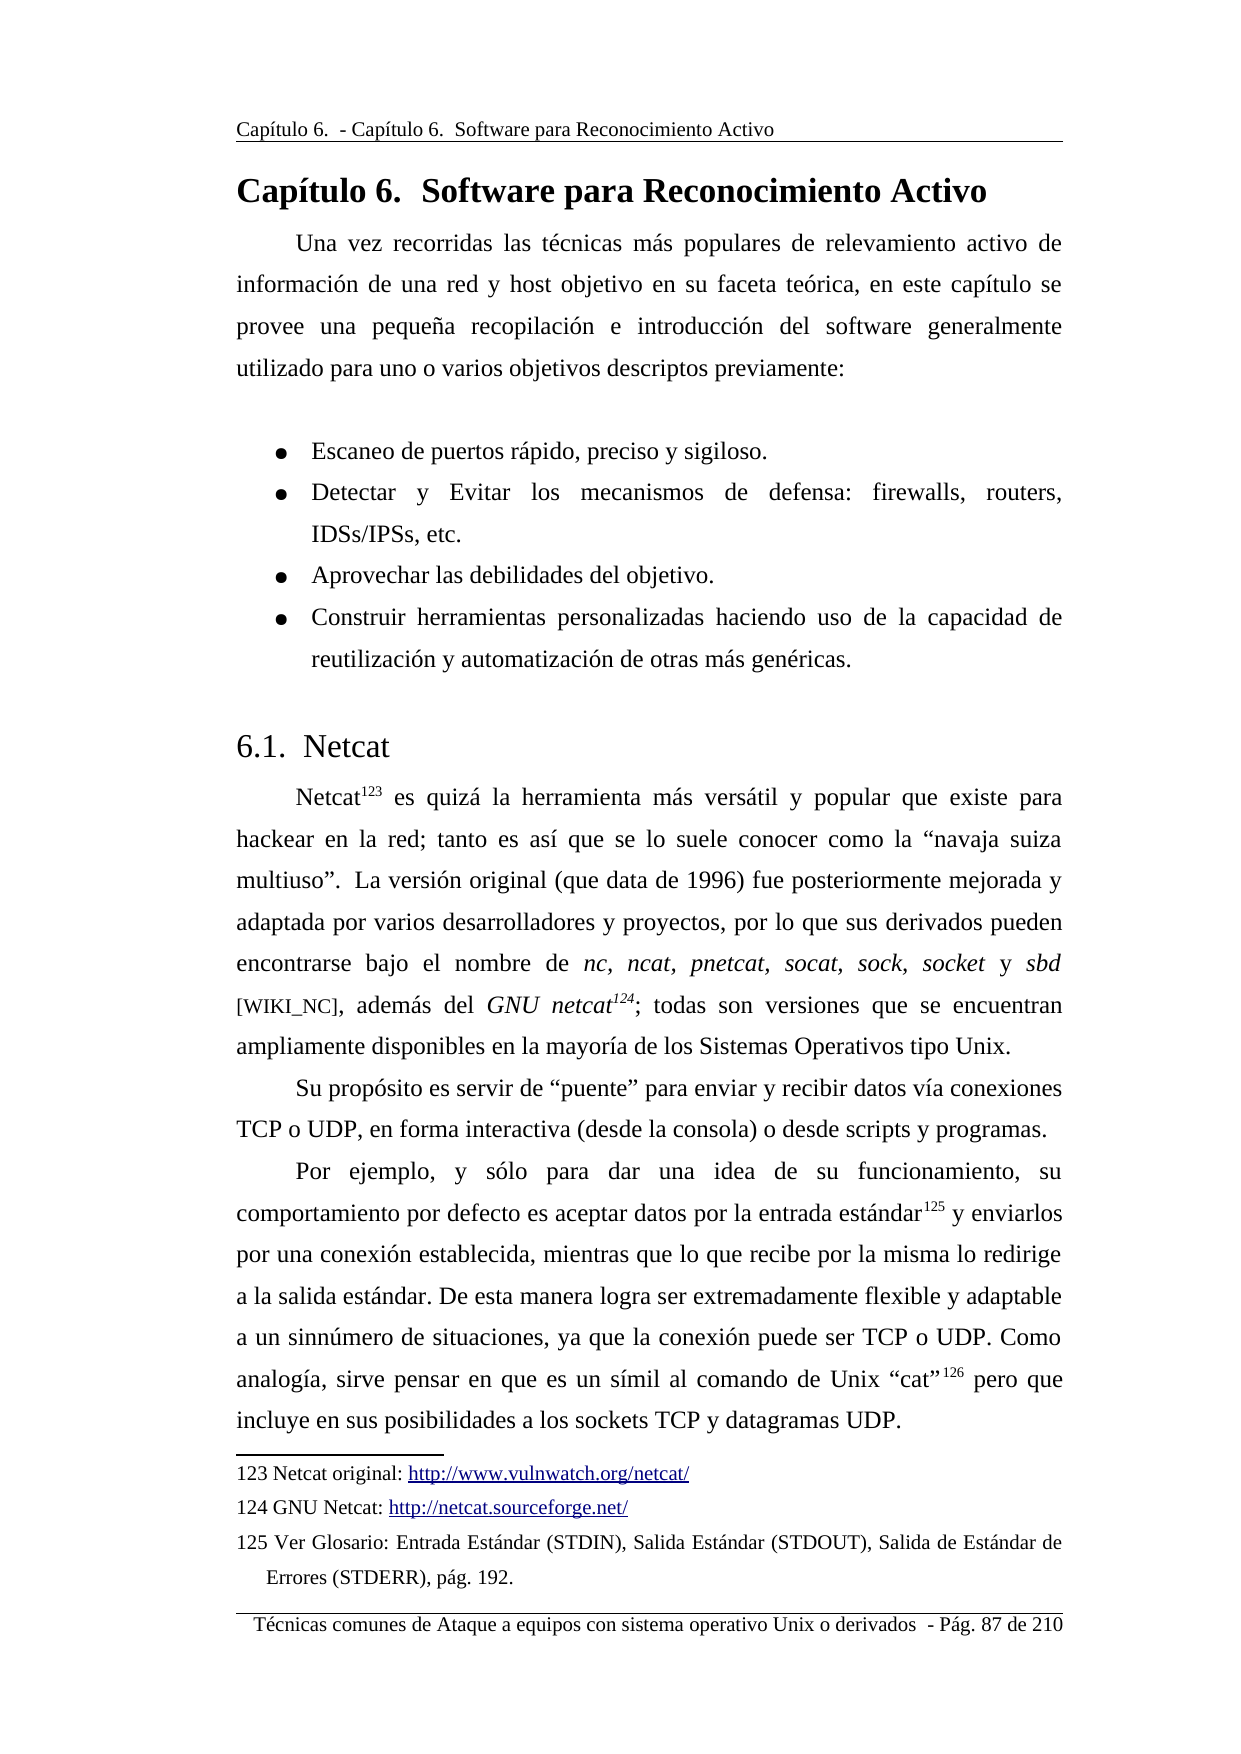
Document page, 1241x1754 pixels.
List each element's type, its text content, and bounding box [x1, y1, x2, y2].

text Netcat es quizá la herramienta más versátil y popular que existe para hackear en la red; tanto es así que se lo suele conocer como la “navaja suiza multiuso”. La versión original (que data de 1996) fue posteriormente mejorada y adaptada por varios desarrolladores y proyectos, por lo que sus derivados pueden encontrarse bajo el nombre de nc, ncat, pnetcat, socat, sock, socket y sbd [WIKI_NC], además del GNU netcat; todas son versiones que se encuentran ampliamente disponibles en la mayoría de los Sistemas Operativos tipo Unix. [236, 783, 1063, 1060]
list Detectar y Evitar los mecanismos de defensa: firewalls, routers, IDSs/IPSs, etc. [274, 478, 1063, 548]
text Netcat original: http://www.vulnwatch.org/netcat/ [236, 1461, 1063, 1484]
text Por ejemplo, y sólo para dar una idea de su funcionamiento, su comportamiento por defecto es aceptar datos por la entrada estándar y enviarlos por una conexión establecida, mientras que lo que recibe por la misma lo redirige a la salida estándar. De esta manera logra ser extremadamente flexible y adaptable a un sinnúmero de situaciones, ya que la conexión puede ser TCP o UDP. Como analogía, sirve pensar en que es un símil al comando de Unix “cat” pero que incluye en sus posibilidades a los sockets TCP y datagramas UDP. [236, 1157, 1063, 1434]
subtitle Software para Reconocimiento Activo [236, 171, 1063, 210]
text Su propósito es servir de “puente” para enviar y recibir datos vía conexiones TCP o UDP, en forma interactiva (desde la consola) o desde scripts y programas. [236, 1074, 1063, 1143]
list Aprovechar las debilidades del objetivo. [274, 562, 1063, 589]
list Construir herramientas personalizadas haciendo uso de la capacidad de reutilización y automatización de otras más genéricas. [274, 603, 1063, 672]
text Ver Glosario: Entrada Estándar (STDIN), Salida Estándar (STDOUT), Salida de Estándar de Errores (STDERR), pág. 195. [236, 1531, 1063, 1589]
text Una vez recorridas las técnicas más populares de relevamiento activo de información de una red y host objetivo en su faceta teórica, en este capítulo se provee una pequeña recopilación e introducción del software generalmente utilizado para uno o varios objetivos descriptos previamente: [236, 229, 1063, 381]
subtitle Netcat [236, 728, 1063, 765]
list Escaneo de puertos rápido, preciso y sigiloso. [274, 437, 1063, 464]
text GNU Netcat: http://netcat.sourceforge.net/ [236, 1496, 1063, 1519]
